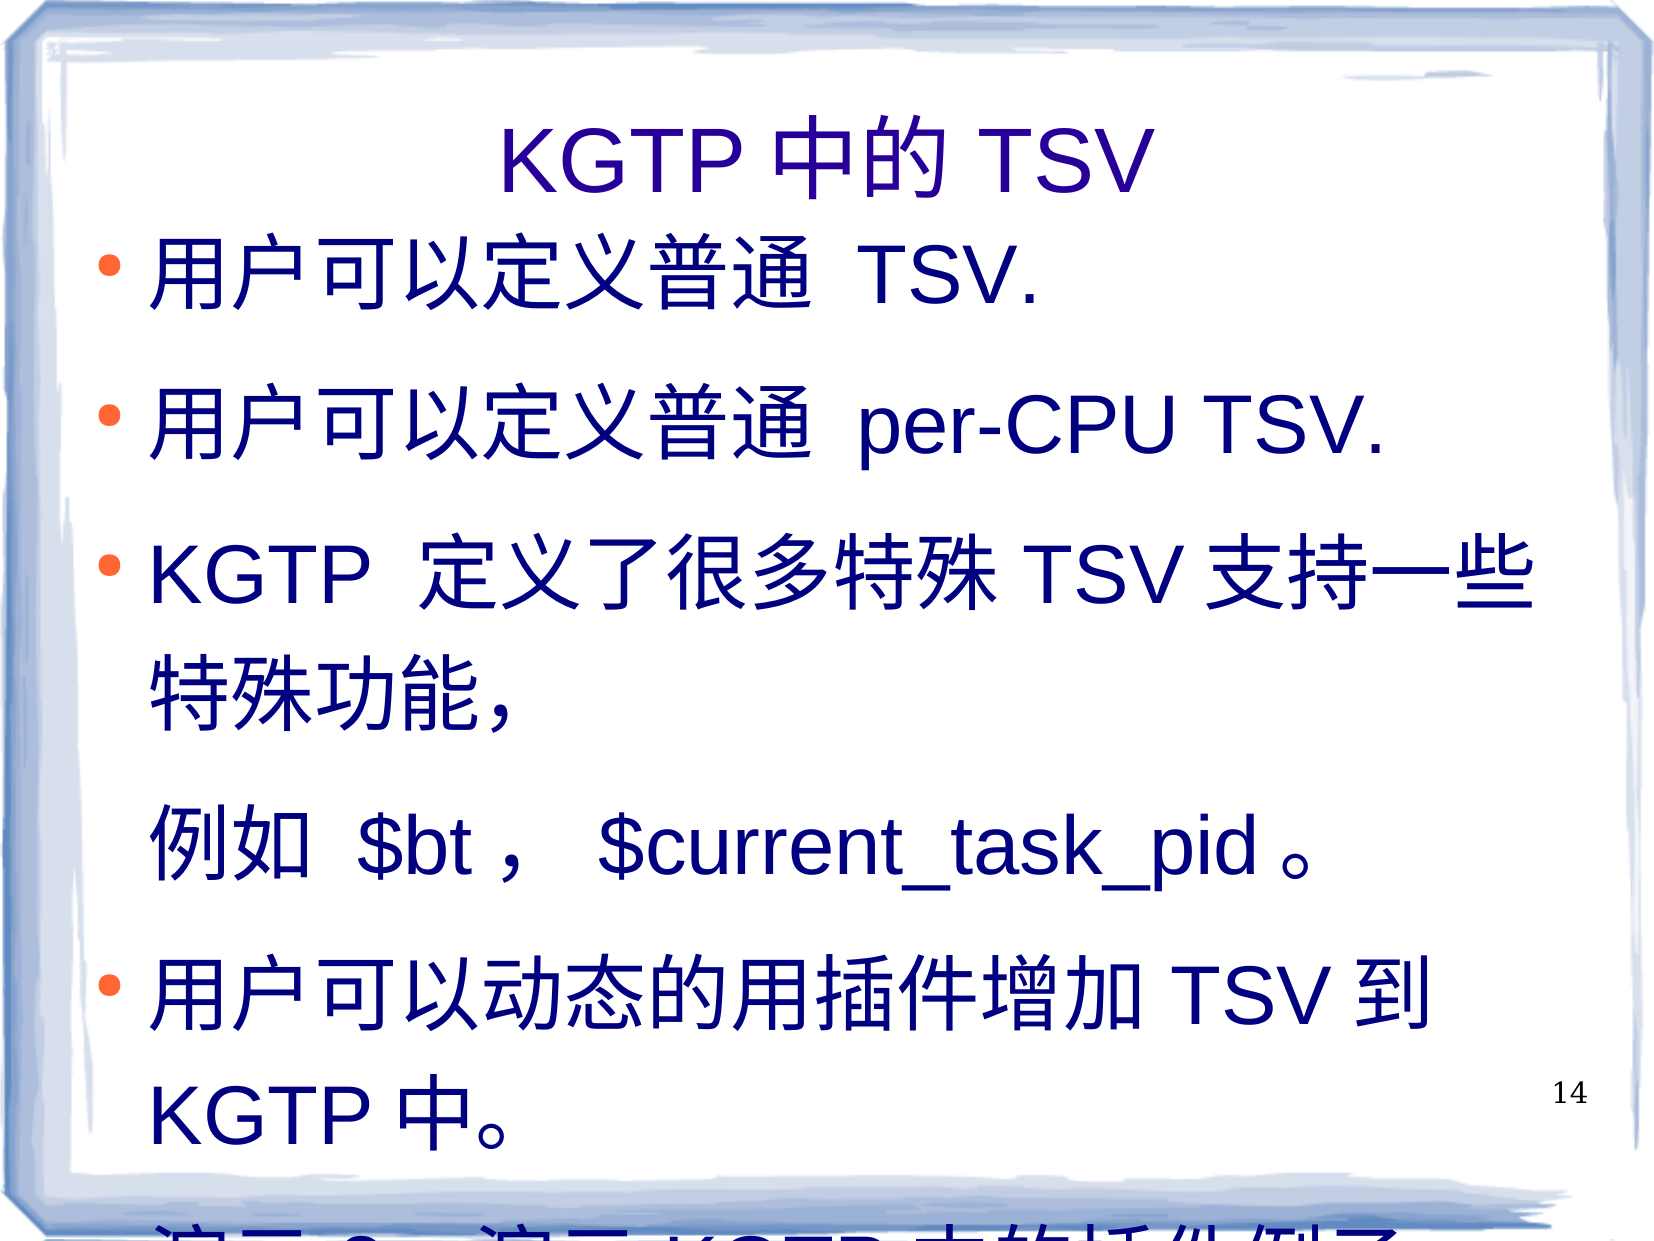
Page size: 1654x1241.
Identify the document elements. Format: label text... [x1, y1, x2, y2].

list 用户可以定义普通 TSV. 用户可以定义普通 per-CPU TSV. KGTP 定义了很多特殊TSV支持一些特殊功能， 例如 $bt，$current_task_pid。 用户可以动态的用插件增加TSV到KGTP中。 演示8: 演示KGTP中的插件例子。 [76, 207, 1565, 1239]
picture [0, 0, 1654, 1241]
title KGTP中的TSV [82, 49, 1571, 257]
